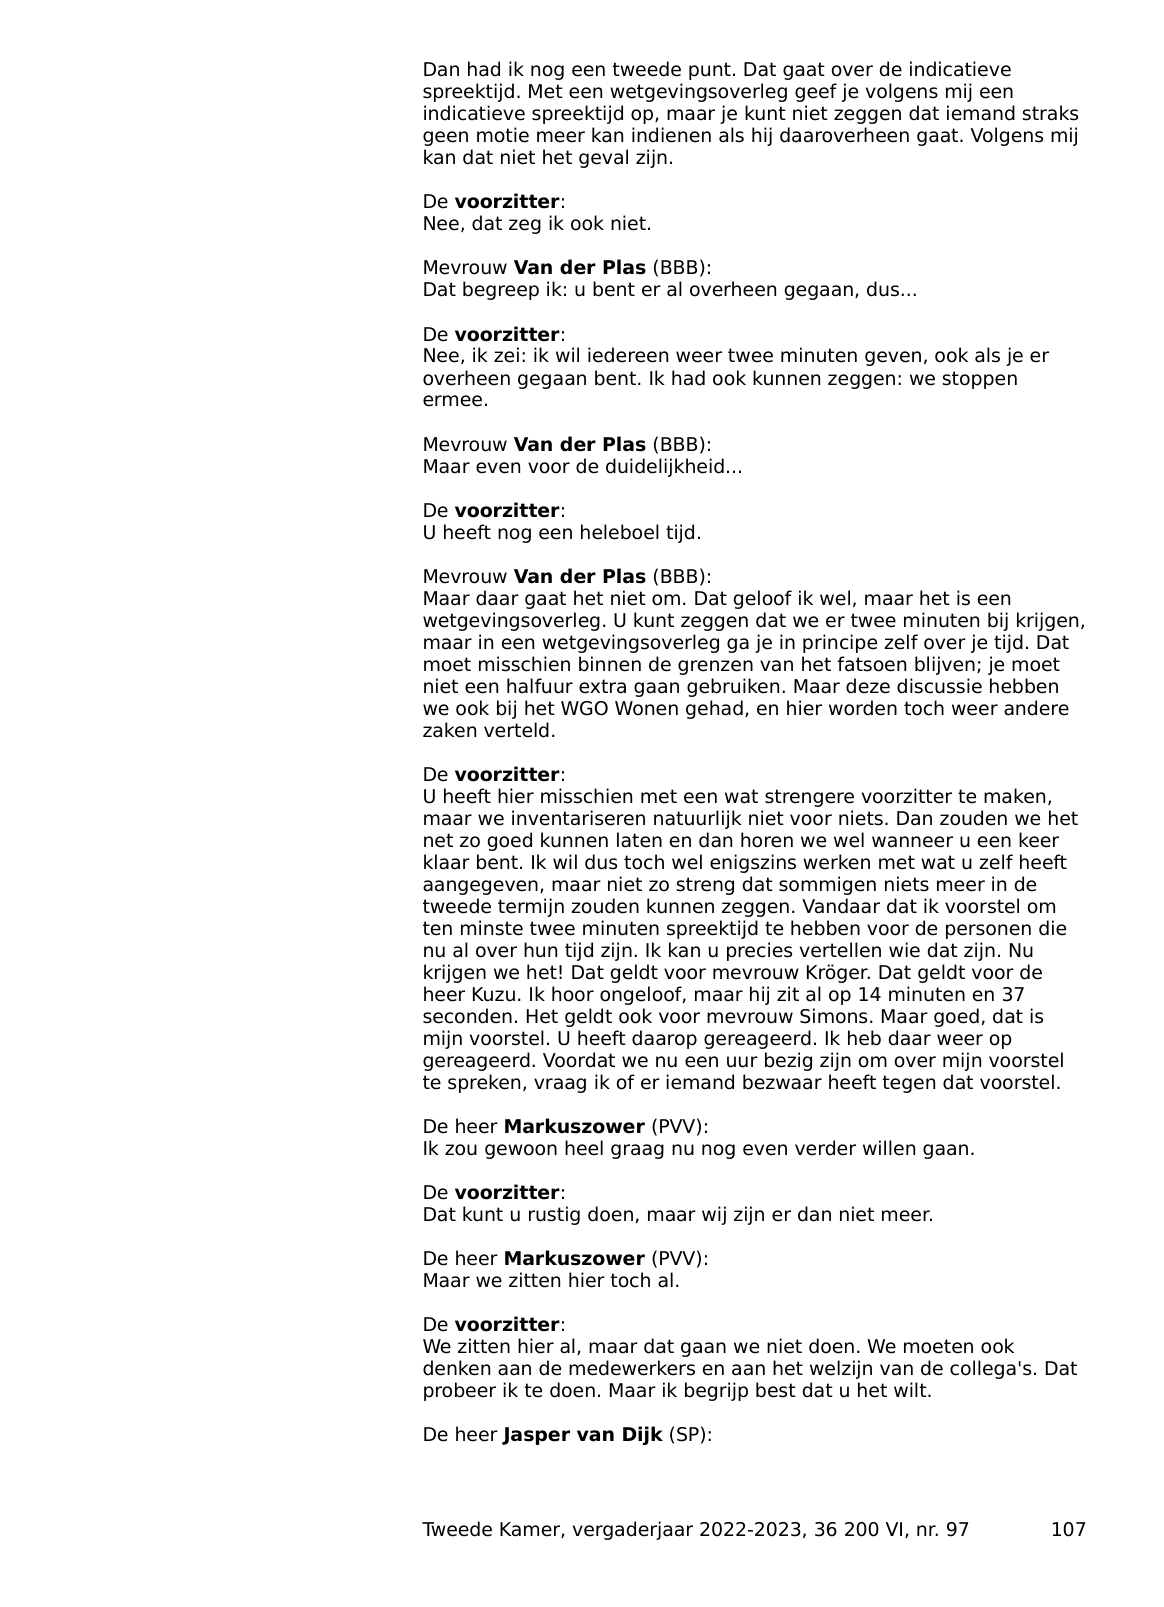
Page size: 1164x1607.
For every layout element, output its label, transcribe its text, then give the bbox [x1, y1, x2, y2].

text De voorzitter: [422, 1182, 1087, 1204]
text Dat begreep ik: u bent er al overheen gegaan, dus... [422, 279, 1087, 301]
text De heer Jasper van Dijk (SP): [422, 1424, 1087, 1446]
text Nee, ik zei: ik wil iedereen weer twee minuten geven, ook als je er overheen gegaan bent. Ik had ook kunnen zeggen: we stoppen ermee. [422, 345, 1087, 411]
text De voorzitter: [422, 191, 1087, 213]
text Maar daar gaat het niet om. Dat geloof ik wel, maar het is een wetgevingsoverleg. U kunt zeggen dat we er twee minuten bij krijgen, maar in een wetgevingsoverleg ga je in principe zelf over je tijd. Dat moet misschien binnen de grenzen van het fatsoen blijven; je moet niet een halfuur extra gaan gebruiken. Maar deze discussie hebben we ook bij het WGO Wonen gehad, en hier worden toch weer andere zaken verteld. [422, 588, 1087, 742]
text Maar we zitten hier toch al. [422, 1270, 1087, 1292]
text De heer Markuszower (PVV): [422, 1248, 1087, 1270]
text De voorzitter: [422, 500, 1087, 522]
text Mevrouw Van der Plas (BBB): [422, 566, 1087, 588]
text U heeft hier misschien met een wat strengere voorzitter te maken, maar we inventariseren natuurlijk niet voor niets. Dan zouden we het net zo goed kunnen laten en dan horen we wel wanneer u een keer klaar bent. Ik wil dus toch wel enigszins werken met wat u zelf heeft aangegeven, maar niet zo streng dat sommigen niets meer in de tweede termijn zouden kunnen zeggen. Vandaar dat ik voorstel om ten minste twee minuten spreektijd te hebben voor de personen die nu al over hun tijd zijn. Ik kan u precies vertellen wie dat zijn. Nu krijgen we het! Dat geldt voor mevrouw Kröger. Dat geldt voor de heer Kuzu. Ik hoor ongeloof, maar hij zit al op 14 minuten en 37 seconden. Het geldt ook voor mevrouw Simons. Maar goed, dat is mijn voorstel. U heeft daarop gereageerd. Ik heb daar weer op gereageerd. Voordat we nu een uur bezig zijn om over mijn voorstel te spreken, vraag ik of er iemand bezwaar heeft tegen dat voorstel. [422, 786, 1087, 1093]
text Nee, dat zeg ik ook niet. [422, 213, 1087, 235]
text De voorzitter: [422, 764, 1087, 786]
text Mevrouw Van der Plas (BBB): [422, 257, 1087, 279]
text Dat kunt u rustig doen, maar wij zijn er dan niet meer. [422, 1204, 1087, 1226]
text Ik zou gewoon heel graag nu nog even verder willen gaan. [422, 1138, 1087, 1160]
text We zitten hier al, maar dat gaan we niet doen. We moeten ook denken aan de medewerkers en aan het welzijn van de collega's. Dat probeer ik te doen. Maar ik begrijp best dat u het wilt. [422, 1336, 1087, 1402]
text U heeft nog een heleboel tijd. [422, 522, 1087, 544]
text Mevrouw Van der Plas (BBB): [422, 433, 1087, 456]
text Dan had ik nog een tweede punt. Dat gaat over de indicatieve spreektijd. Met een wetgevingsoverleg geef je volgens mij een indicatieve spreektijd op, maar je kunt niet zeggen dat iemand straks geen motie meer kan indienen als hij daaroverheen gaat. Volgens mij kan dat niet het geval zijn. [422, 59, 1087, 169]
text De voorzitter: [422, 323, 1087, 345]
text Maar even voor de duidelijkheid... [422, 456, 1087, 477]
text De voorzitter: [422, 1314, 1087, 1336]
text De heer Markuszower (PVV): [422, 1116, 1087, 1138]
